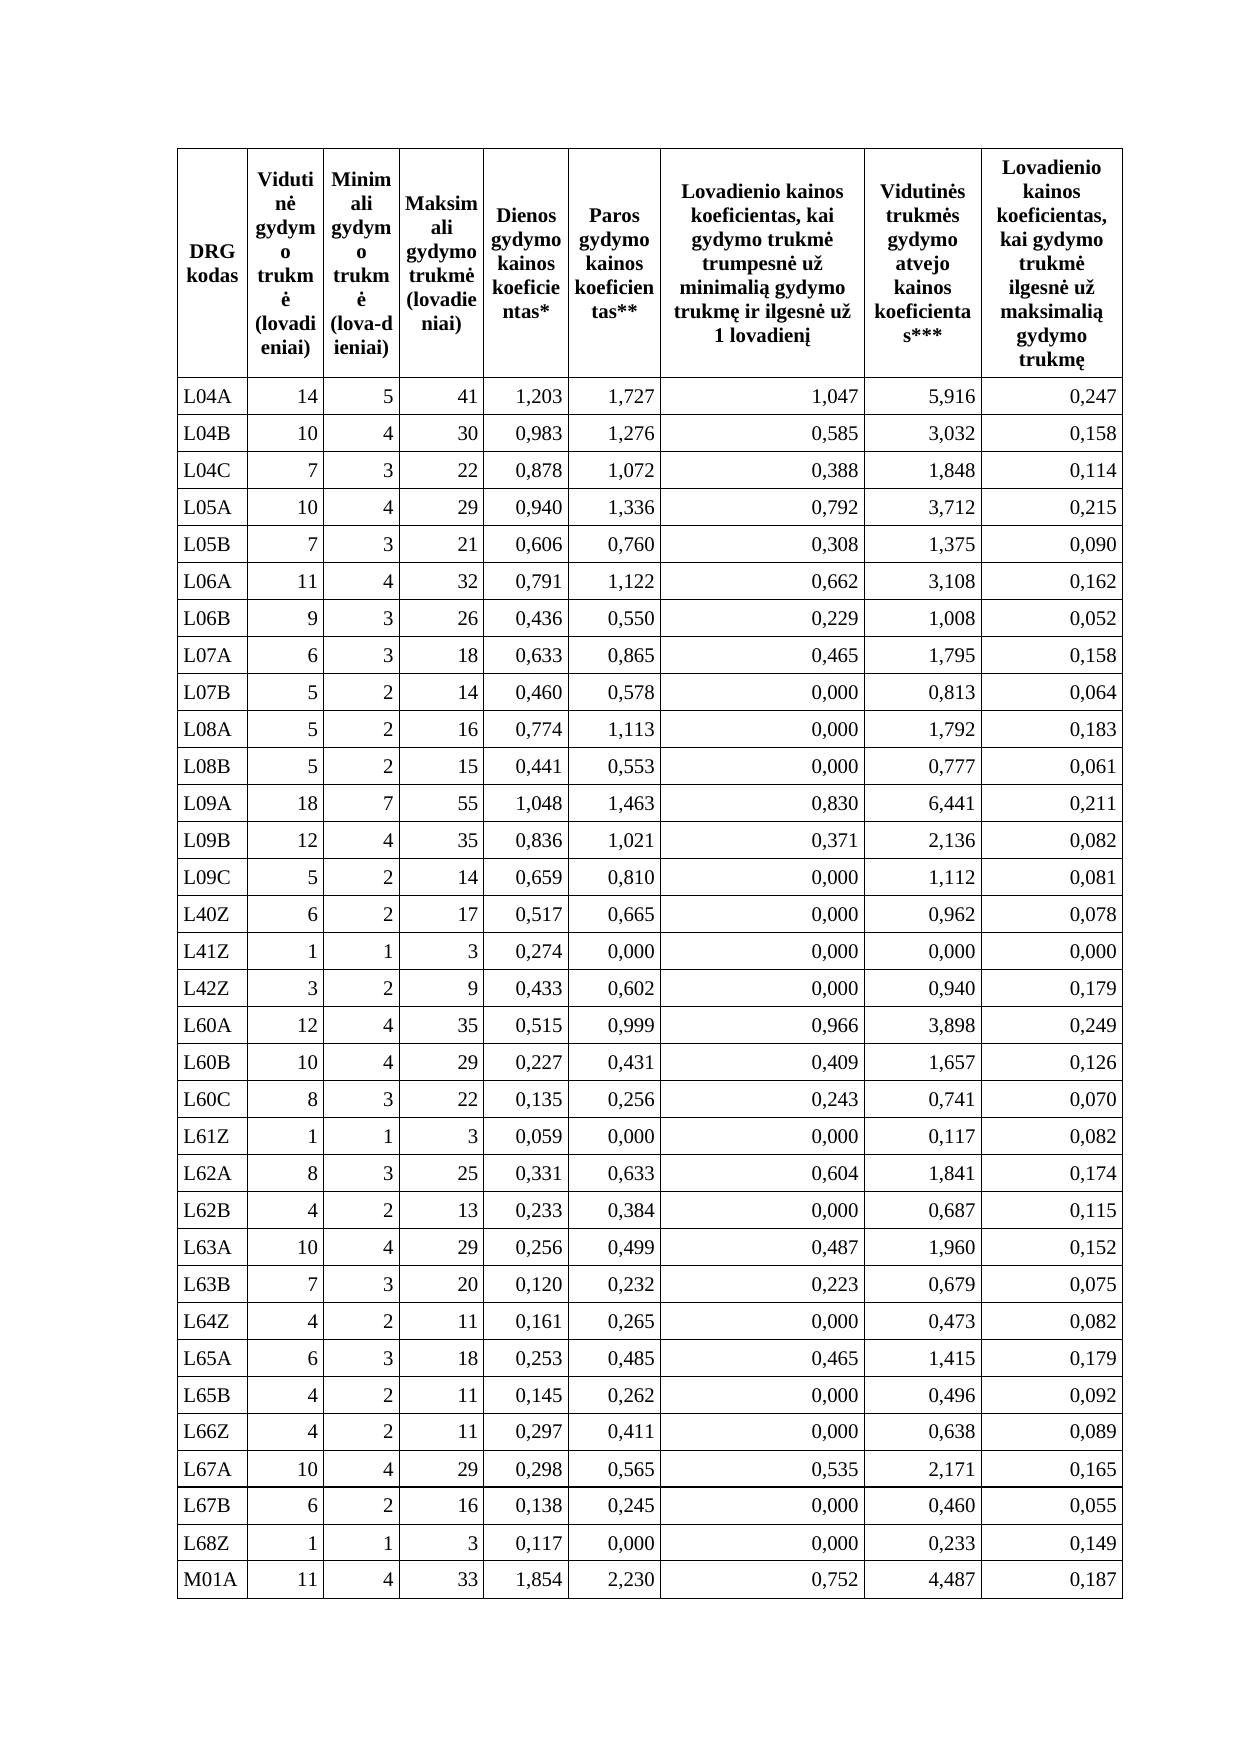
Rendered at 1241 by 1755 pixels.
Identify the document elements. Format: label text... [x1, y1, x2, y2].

table_cell 1,657 [865, 1044, 981, 1080]
table_cell 0,331 [484, 1155, 568, 1191]
table_cell 4 [248, 1303, 323, 1338]
table_cell L61Z [178, 1118, 247, 1154]
table_cell 3 [324, 526, 399, 562]
table_cell L67A [178, 1451, 247, 1486]
table_cell 0,940 [484, 489, 568, 525]
table_cell 1 [248, 933, 323, 969]
table_cell 4 [324, 822, 399, 858]
table_header Vidutinės trukmės gydymo atvejo kainos koeficientas*** [865, 149, 981, 377]
table_cell 10 [248, 1451, 323, 1486]
table_cell 35 [400, 822, 483, 858]
table_cell 0,665 [569, 896, 660, 932]
table_cell 3 [248, 970, 323, 1006]
table_cell 0,126 [982, 1044, 1122, 1080]
table_cell 0,000 [661, 896, 864, 932]
table_cell 0,149 [982, 1525, 1122, 1560]
table_cell 0,138 [484, 1488, 568, 1523]
table_cell 7 [324, 785, 399, 821]
table_cell 0,000 [661, 674, 864, 710]
table_cell 2 [324, 896, 399, 932]
table_cell 29 [400, 1451, 483, 1486]
table_cell 0,000 [661, 711, 864, 747]
table_cell 1,336 [569, 489, 660, 525]
table_cell 0,090 [982, 526, 1122, 562]
table_cell 1,463 [569, 785, 660, 821]
table_cell 0,187 [982, 1561, 1122, 1597]
table_cell 0,158 [982, 637, 1122, 673]
table_cell 17 [400, 896, 483, 932]
table_cell 0,064 [982, 674, 1122, 710]
table_cell 9 [400, 970, 483, 1006]
table_cell 0,227 [484, 1044, 568, 1080]
table_cell 0,000 [661, 748, 864, 784]
table_cell 1,415 [865, 1340, 981, 1376]
table_cell L09B [178, 822, 247, 858]
table_cell 0,092 [982, 1377, 1122, 1412]
table_cell 2 [324, 674, 399, 710]
table_cell 0,082 [982, 1118, 1122, 1154]
table_cell 0,553 [569, 748, 660, 784]
table_cell 0,256 [569, 1081, 660, 1117]
table_cell 1 [248, 1525, 323, 1560]
table_cell 10 [248, 1229, 323, 1264]
table_cell 7 [248, 452, 323, 488]
table_cell 3 [324, 1081, 399, 1117]
table_cell 2 [324, 1488, 399, 1523]
table_cell 16 [400, 711, 483, 747]
table_cell 4,487 [865, 1561, 981, 1597]
table_cell L60C [178, 1081, 247, 1117]
table_cell 0,229 [661, 600, 864, 636]
table_cell 1,072 [569, 452, 660, 488]
table_cell 1,276 [569, 415, 660, 451]
table_cell L63B [178, 1266, 247, 1302]
table_cell 0,465 [661, 637, 864, 673]
table_cell 0,243 [661, 1081, 864, 1117]
table_cell 0,662 [661, 563, 864, 599]
table_cell 0,487 [661, 1229, 864, 1264]
table_cell 3 [324, 600, 399, 636]
table_cell 1,021 [569, 822, 660, 858]
table_cell 4 [248, 1192, 323, 1228]
table_cell L09C [178, 859, 247, 895]
table_cell 6 [248, 637, 323, 673]
table_cell L41Z [178, 933, 247, 969]
table_cell 0,000 [569, 1525, 660, 1560]
table_cell 0,865 [569, 637, 660, 673]
table_cell 5 [248, 711, 323, 747]
table_cell 0,114 [982, 452, 1122, 488]
table_cell 0,441 [484, 748, 568, 784]
table_cell 0,078 [982, 896, 1122, 932]
table_cell 14 [400, 674, 483, 710]
table_cell L04B [178, 415, 247, 451]
table_cell 15 [400, 748, 483, 784]
table_cell 12 [248, 1007, 323, 1043]
table_cell 0,460 [484, 674, 568, 710]
table_cell 11 [400, 1414, 483, 1449]
table_cell 7 [248, 526, 323, 562]
table_cell 11 [400, 1377, 483, 1412]
table_cell 0,000 [661, 1488, 864, 1523]
table_cell 0,183 [982, 711, 1122, 747]
table_cell 0,606 [484, 526, 568, 562]
table_cell 16 [400, 1488, 483, 1523]
table_cell 1,792 [865, 711, 981, 747]
table_cell 3,712 [865, 489, 981, 525]
table_cell 0,411 [569, 1414, 660, 1449]
table_cell 1,795 [865, 637, 981, 673]
table_cell 0,082 [982, 1303, 1122, 1338]
table_cell 0,830 [661, 785, 864, 821]
table_cell 11 [248, 563, 323, 599]
table_cell 0,253 [484, 1340, 568, 1376]
table_cell 3,032 [865, 415, 981, 451]
table_cell 0,000 [661, 970, 864, 1006]
table_cell 0,000 [661, 859, 864, 895]
table_cell 0,633 [484, 637, 568, 673]
table_cell 0,000 [569, 1118, 660, 1154]
table_cell 0,232 [569, 1266, 660, 1302]
table_cell 8 [248, 1155, 323, 1191]
table_cell 2 [324, 1377, 399, 1412]
table_cell 22 [400, 1081, 483, 1117]
table_cell 0,792 [661, 489, 864, 525]
table_cell 0,233 [484, 1192, 568, 1228]
table_cell L07B [178, 674, 247, 710]
table_cell 0,211 [982, 785, 1122, 821]
table_cell 2,230 [569, 1561, 660, 1597]
table_cell 0,760 [569, 526, 660, 562]
table_cell 1,047 [661, 378, 864, 414]
table_cell 35 [400, 1007, 483, 1043]
table_cell 21 [400, 526, 483, 562]
table_cell 0,223 [661, 1266, 864, 1302]
table_cell 4 [248, 1377, 323, 1412]
table_cell L42Z [178, 970, 247, 1006]
table_cell 0,000 [661, 1192, 864, 1228]
table_cell 0,000 [569, 933, 660, 969]
table_cell 12 [248, 822, 323, 858]
table_cell 1 [324, 1525, 399, 1560]
table_cell 2,171 [865, 1451, 981, 1486]
table_cell 13 [400, 1192, 483, 1228]
table_cell 0,165 [982, 1451, 1122, 1486]
table_cell 0,679 [865, 1266, 981, 1302]
table_cell 7 [248, 1266, 323, 1302]
table_cell 0,162 [982, 563, 1122, 599]
table_cell 1 [324, 1118, 399, 1154]
table_cell L65B [178, 1377, 247, 1412]
table_cell 0,298 [484, 1451, 568, 1486]
table_cell 4 [324, 415, 399, 451]
table_cell L62B [178, 1192, 247, 1228]
table_cell L04C [178, 452, 247, 488]
table_cell L05A [178, 489, 247, 525]
table_cell 0,215 [982, 489, 1122, 525]
table_cell 0,145 [484, 1377, 568, 1412]
table_cell 29 [400, 489, 483, 525]
table_cell 0,983 [484, 415, 568, 451]
table_cell 0,565 [569, 1451, 660, 1486]
table_cell 2 [324, 1303, 399, 1338]
table_cell 0,174 [982, 1155, 1122, 1191]
table_cell L06B [178, 600, 247, 636]
table_cell 0,496 [865, 1377, 981, 1412]
table_cell 0,000 [865, 933, 981, 969]
table_cell 0,000 [982, 933, 1122, 969]
table_cell M01A [178, 1561, 247, 1597]
table_cell 20 [400, 1266, 483, 1302]
table_cell 0,055 [982, 1488, 1122, 1523]
table_cell 1,841 [865, 1155, 981, 1191]
table_cell 1,848 [865, 452, 981, 488]
table_header Minimali gydymo trukmė (lova‑dieniai) [324, 149, 399, 377]
table_cell 0,000 [661, 933, 864, 969]
table_cell 0,308 [661, 526, 864, 562]
table_cell 0,578 [569, 674, 660, 710]
table_cell 11 [248, 1561, 323, 1597]
table_cell 4 [324, 1561, 399, 1597]
table_header Paros gydymo kainos koeficientas** [569, 149, 660, 377]
table_cell 30 [400, 415, 483, 451]
table_cell 5,916 [865, 378, 981, 414]
table_cell 0,409 [661, 1044, 864, 1080]
table_cell 0,999 [569, 1007, 660, 1043]
table_header DRG kodas [178, 149, 247, 377]
table_cell 1,113 [569, 711, 660, 747]
table_cell 1,960 [865, 1229, 981, 1264]
table_cell 0,245 [569, 1488, 660, 1523]
table_cell L62A [178, 1155, 247, 1191]
table_cell L40Z [178, 896, 247, 932]
table_cell 0,052 [982, 600, 1122, 636]
table_header Maksimali gydymo trukmė (lovadieniai) [400, 149, 483, 377]
table_cell 3 [324, 1340, 399, 1376]
table_cell 0,000 [661, 1525, 864, 1560]
table_cell 0,233 [865, 1525, 981, 1560]
table_cell 0,000 [661, 1118, 864, 1154]
table_cell 32 [400, 563, 483, 599]
table_cell L64Z [178, 1303, 247, 1338]
table_cell 0,135 [484, 1081, 568, 1117]
table_cell 0,878 [484, 452, 568, 488]
table_cell 0,081 [982, 859, 1122, 895]
table_cell 0,089 [982, 1414, 1122, 1449]
table_cell 18 [248, 785, 323, 821]
table_cell 25 [400, 1155, 483, 1191]
table_cell 0,633 [569, 1155, 660, 1191]
table_cell 2 [324, 859, 399, 895]
table_cell 2,136 [865, 822, 981, 858]
table_cell 29 [400, 1229, 483, 1264]
table_cell 22 [400, 452, 483, 488]
table_cell 0,262 [569, 1377, 660, 1412]
table_cell 0,274 [484, 933, 568, 969]
table_header Vidutinė gydymo trukmė (lovadieniai) [248, 149, 323, 377]
table_cell 6 [248, 1488, 323, 1523]
table_cell L63A [178, 1229, 247, 1264]
table_cell 0,741 [865, 1081, 981, 1117]
table_cell 1,203 [484, 378, 568, 414]
table_cell 0,473 [865, 1303, 981, 1338]
table_cell 0,433 [484, 970, 568, 1006]
table_cell L09A [178, 785, 247, 821]
table_cell 0,687 [865, 1192, 981, 1228]
table_cell 9 [248, 600, 323, 636]
table_cell L65A [178, 1340, 247, 1376]
table_header Dienos gydymo kainos koeficientas* [484, 149, 568, 377]
table_cell 1,112 [865, 859, 981, 895]
table_cell 4 [248, 1414, 323, 1449]
table_cell 4 [324, 1451, 399, 1486]
table_cell 0,075 [982, 1266, 1122, 1302]
table_cell 0,152 [982, 1229, 1122, 1264]
table_cell 0,265 [569, 1303, 660, 1338]
table_cell 14 [400, 859, 483, 895]
table_cell L60B [178, 1044, 247, 1080]
table_cell 2 [324, 1414, 399, 1449]
table_cell 3,108 [865, 563, 981, 599]
table_cell L08A [178, 711, 247, 747]
table_cell 0,000 [661, 1414, 864, 1449]
table_cell 14 [248, 378, 323, 414]
table_cell 0,384 [569, 1192, 660, 1228]
table_cell 0,774 [484, 711, 568, 747]
table_cell 3 [324, 637, 399, 673]
table_cell 5 [248, 859, 323, 895]
table_cell 0,836 [484, 822, 568, 858]
table_cell 0,638 [865, 1414, 981, 1449]
table_cell 0,061 [982, 748, 1122, 784]
table_cell 0,517 [484, 896, 568, 932]
table_cell 0,585 [661, 415, 864, 451]
table_cell 1,048 [484, 785, 568, 821]
table_cell 0,535 [661, 1451, 864, 1486]
table_cell L67B [178, 1488, 247, 1523]
table_cell 3 [324, 1155, 399, 1191]
table_cell 26 [400, 600, 483, 636]
table_cell 0,371 [661, 822, 864, 858]
table_cell 2 [324, 711, 399, 747]
table_cell 0,515 [484, 1007, 568, 1043]
table_cell L04A [178, 378, 247, 414]
table_cell 0,120 [484, 1266, 568, 1302]
table_cell 11 [400, 1303, 483, 1338]
table_cell 41 [400, 378, 483, 414]
table_cell 8 [248, 1081, 323, 1117]
table_cell 3 [324, 452, 399, 488]
table_cell 4 [324, 489, 399, 525]
table_cell 33 [400, 1561, 483, 1597]
table_cell 0,962 [865, 896, 981, 932]
table_cell 3 [324, 1266, 399, 1302]
table_cell 0,436 [484, 600, 568, 636]
table_cell 0,604 [661, 1155, 864, 1191]
table_cell L66Z [178, 1414, 247, 1449]
table_cell 2 [324, 748, 399, 784]
table_cell 1 [248, 1118, 323, 1154]
table_cell 0,161 [484, 1303, 568, 1338]
table_cell 1,854 [484, 1561, 568, 1597]
table_cell 0,431 [569, 1044, 660, 1080]
table_cell 0,179 [982, 1340, 1122, 1376]
table_cell 2 [324, 1192, 399, 1228]
table_cell 18 [400, 637, 483, 673]
table_cell 0,082 [982, 822, 1122, 858]
table_cell 0,791 [484, 563, 568, 599]
table_cell 6 [248, 896, 323, 932]
table_cell 3 [400, 1525, 483, 1560]
table_cell 0,117 [865, 1118, 981, 1154]
table_cell 1,375 [865, 526, 981, 562]
table_cell 0,810 [569, 859, 660, 895]
table_cell 0,777 [865, 748, 981, 784]
table_cell 0,158 [982, 415, 1122, 451]
table_cell 10 [248, 415, 323, 451]
table_cell 55 [400, 785, 483, 821]
table_cell 10 [248, 1044, 323, 1080]
table_cell 0,550 [569, 600, 660, 636]
table_cell 18 [400, 1340, 483, 1376]
table_cell 0,966 [661, 1007, 864, 1043]
table_cell 0,249 [982, 1007, 1122, 1043]
table_cell L05B [178, 526, 247, 562]
table_cell 5 [324, 378, 399, 414]
table_cell 4 [324, 563, 399, 599]
table_cell 0,659 [484, 859, 568, 895]
table_cell 1,122 [569, 563, 660, 599]
table_cell 0,485 [569, 1340, 660, 1376]
table_header Lovadienio kainos koeficientas, kai gydymo trukmė ilgesnė už maksimalią gydymo trukmę [982, 149, 1122, 377]
table_cell L60A [178, 1007, 247, 1043]
table_cell 3 [400, 933, 483, 969]
table_cell 0,499 [569, 1229, 660, 1264]
table_cell L08B [178, 748, 247, 784]
table_cell 0,388 [661, 452, 864, 488]
table_cell 0,752 [661, 1561, 864, 1597]
table_cell 0,602 [569, 970, 660, 1006]
table_cell 0,460 [865, 1488, 981, 1523]
table_cell 0,465 [661, 1340, 864, 1376]
table_cell 0,115 [982, 1192, 1122, 1228]
table_cell L68Z [178, 1525, 247, 1560]
table_cell 4 [324, 1229, 399, 1264]
table_cell 6 [248, 1340, 323, 1376]
table_cell L06A [178, 563, 247, 599]
table_cell 0,070 [982, 1081, 1122, 1117]
table_cell 1,008 [865, 600, 981, 636]
table_cell 2 [324, 970, 399, 1006]
table_cell 4 [324, 1007, 399, 1043]
table_cell 0,179 [982, 970, 1122, 1006]
table_cell 6,441 [865, 785, 981, 821]
table_cell 1,727 [569, 378, 660, 414]
table_cell 0,000 [661, 1377, 864, 1412]
table_cell 0,000 [661, 1303, 864, 1338]
table_cell 3 [400, 1118, 483, 1154]
table_cell 4 [324, 1044, 399, 1080]
table_cell 29 [400, 1044, 483, 1080]
table_cell 0,256 [484, 1229, 568, 1264]
table_cell 5 [248, 748, 323, 784]
table_cell 0,297 [484, 1414, 568, 1449]
table_cell 0,059 [484, 1118, 568, 1154]
table_cell 1 [324, 933, 399, 969]
table_header Lovadienio kainos koeficientas, kai gydymo trukmė trumpesnė už minimalią gydymo trukmę ir ilgesnė už 1 lovadienį [661, 149, 864, 377]
table_cell 0,813 [865, 674, 981, 710]
table_cell L07A [178, 637, 247, 673]
table_cell 0,117 [484, 1525, 568, 1560]
table_cell 0,940 [865, 970, 981, 1006]
table_cell 5 [248, 674, 323, 710]
table_cell 3,898 [865, 1007, 981, 1043]
table_cell 10 [248, 489, 323, 525]
table_cell 0,247 [982, 378, 1122, 414]
